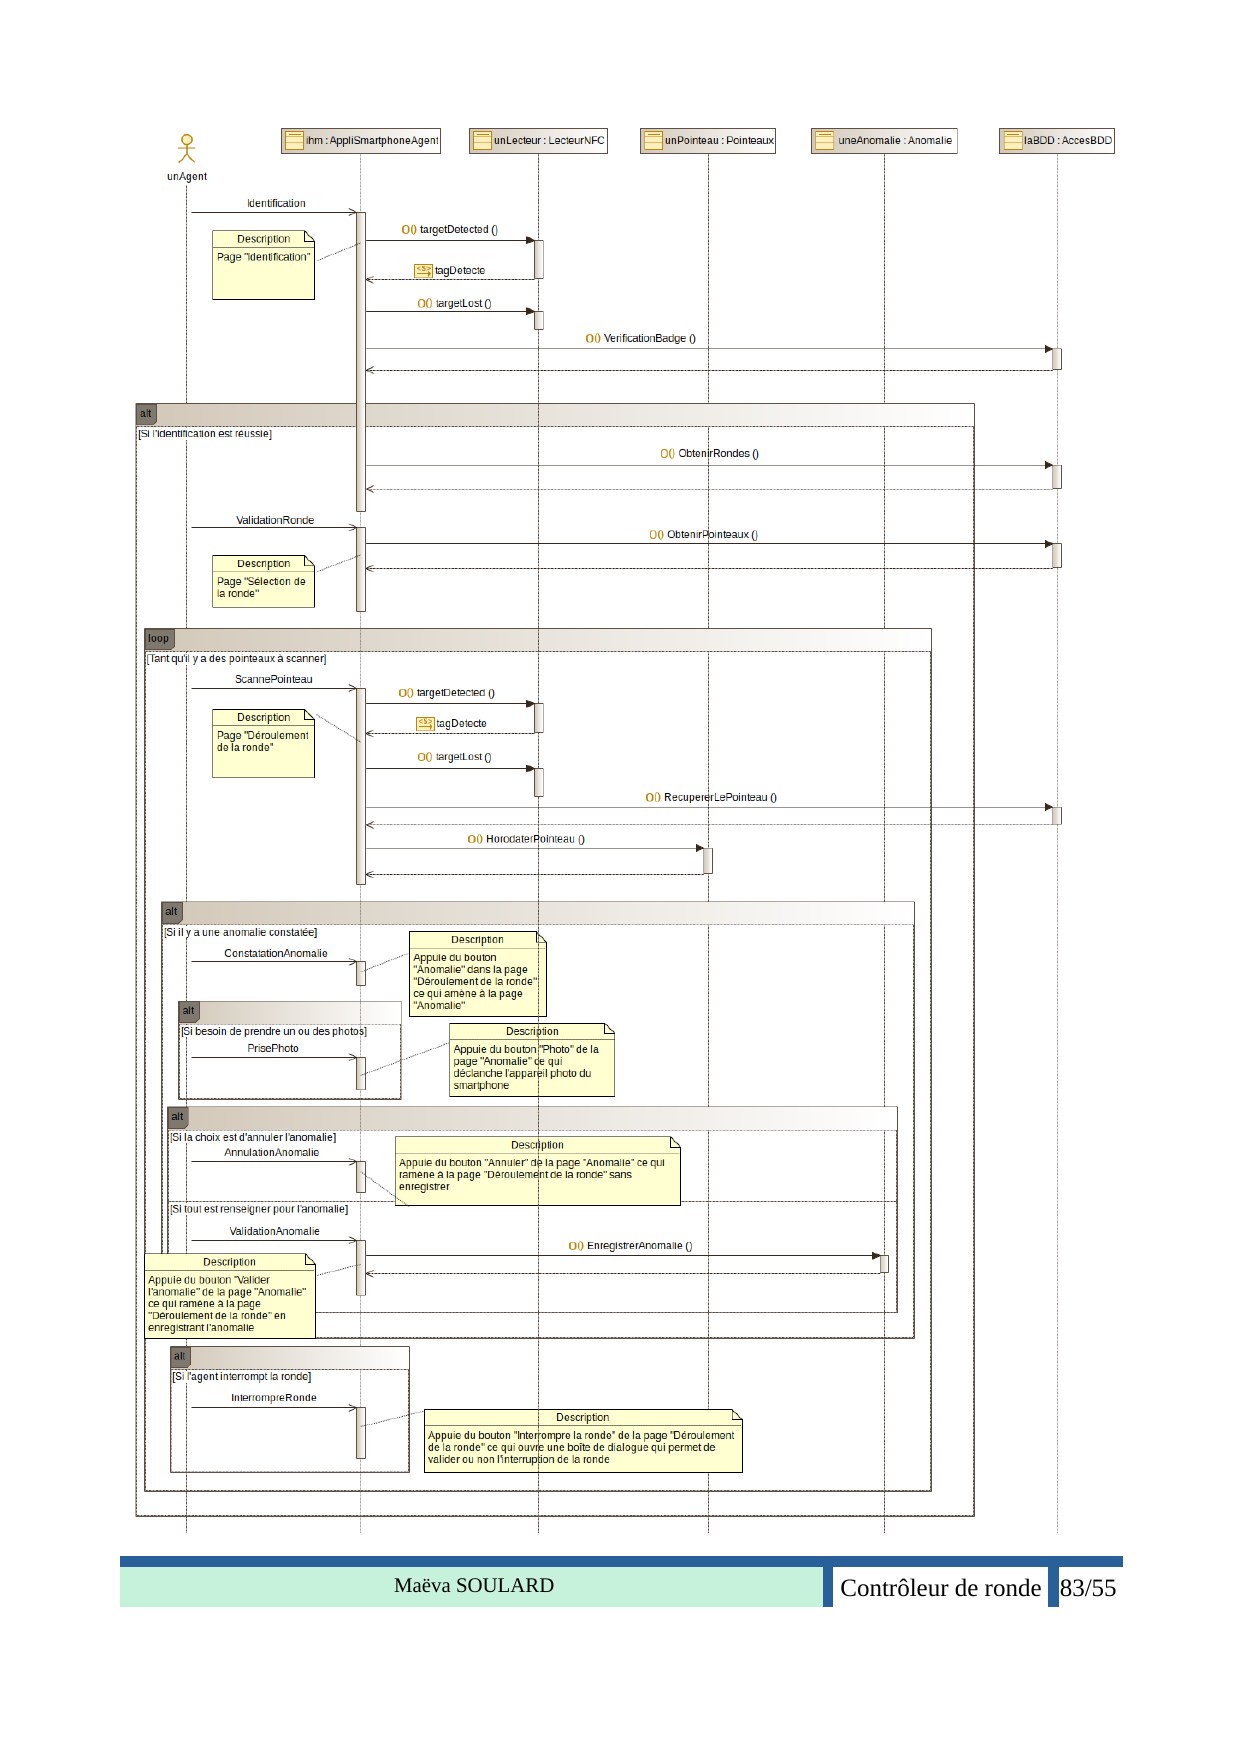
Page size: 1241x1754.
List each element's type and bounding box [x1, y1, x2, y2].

picture [118, 119, 1123, 1533]
